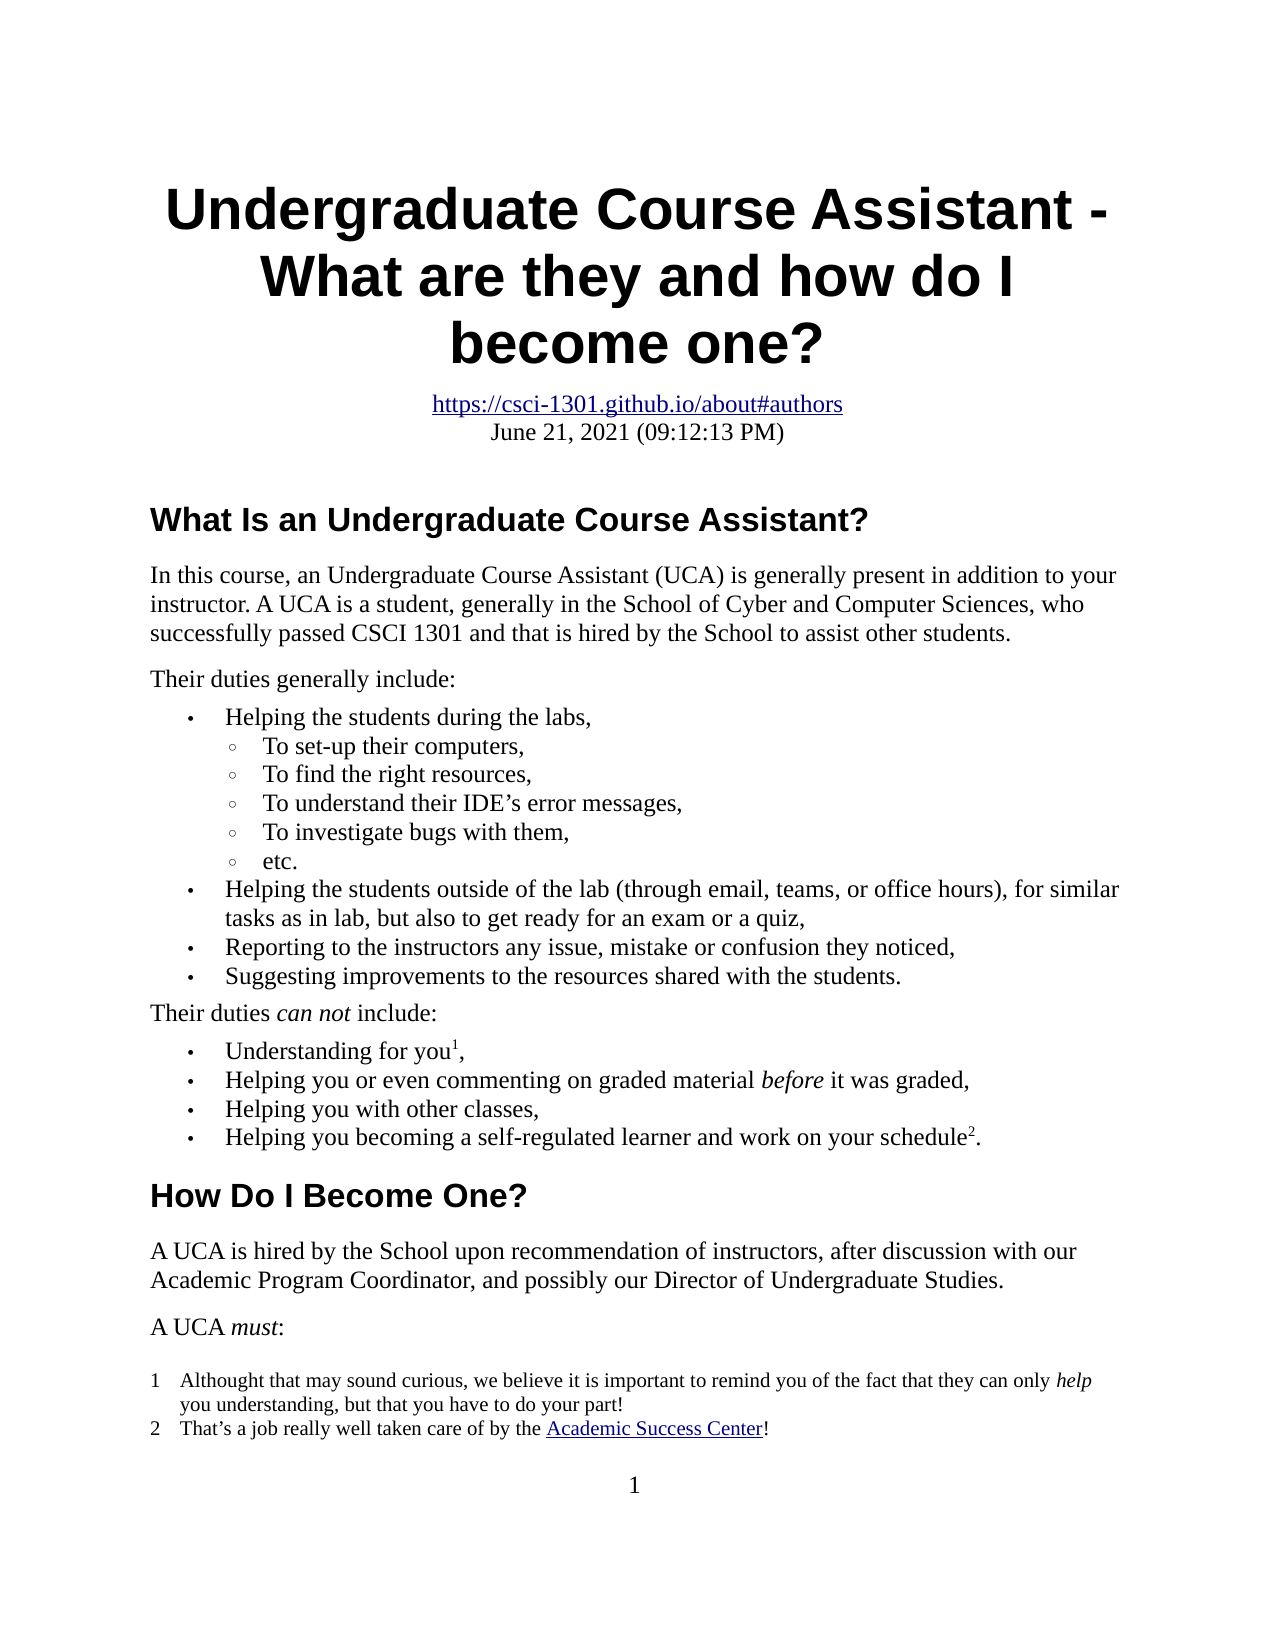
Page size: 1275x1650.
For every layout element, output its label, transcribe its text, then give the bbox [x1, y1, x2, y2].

subtitle How Do I Become One? [150, 1176, 1125, 1215]
list Helping the students outside of the lab (through email, teams, or office hours), for similar tasks as in lab, but also to get ready for an exam or a quiz, [187, 874, 1125, 932]
list Helping you with other classes, [187, 1094, 1125, 1122]
list Understanding for you, [187, 1036, 1125, 1065]
title Undergraduate Course Assistant - What are they and how do I become one? [150, 175, 1125, 376]
list To understand their IDE’s error messages, [225, 788, 1125, 817]
text A UCA must: [150, 1312, 1125, 1340]
text https://csci-1301.github.io/about#authors [150, 389, 1125, 417]
list Helping the students during the labs, [187, 702, 1125, 731]
list To investigate bugs with them, [225, 817, 1125, 846]
list Althought that may sound curious, we believe it is important to remind you of the fact that they can only help you understanding, but that you have to do your part! [150, 1368, 1125, 1416]
text Their duties can not include: [150, 998, 1125, 1027]
text June 21, 2021 (09:12:13 PM) [150, 417, 1125, 446]
text In this course, an Undergraduate Course Assistant (UCA) is generally present in addition to your instructor. A UCA is a student, generally in the School of Cyber and Computer Sciences, who successfully passed CSCI 1301 and that is hired by the School to assist other students. [150, 560, 1125, 646]
list That’s a job really well taken care of by the Academic Success Center! [150, 1416, 1125, 1440]
list Helping you or even commenting on graded material before it was graded, [187, 1065, 1125, 1094]
list Reporting to the instructors any issue, mistake or confusion they noticed, [187, 932, 1125, 961]
list To find the right resources, [225, 759, 1125, 788]
list To set-up their computers, [225, 731, 1125, 759]
text A UCA is hired by the School upon recommendation of instructors, after discussion with our Academic Program Coordinator, and possibly our Director of Undergraduate Studies. [150, 1236, 1125, 1294]
subtitle What Is an Undergraduate Course Assistant? [150, 500, 1125, 539]
list Helping you becoming a self-regulated learner and work on your schedule. [187, 1122, 1125, 1151]
list Suggesting improvements to the resources shared with the students. [187, 961, 1125, 989]
list etc. [225, 846, 1125, 874]
text Their duties generally include: [150, 664, 1125, 693]
